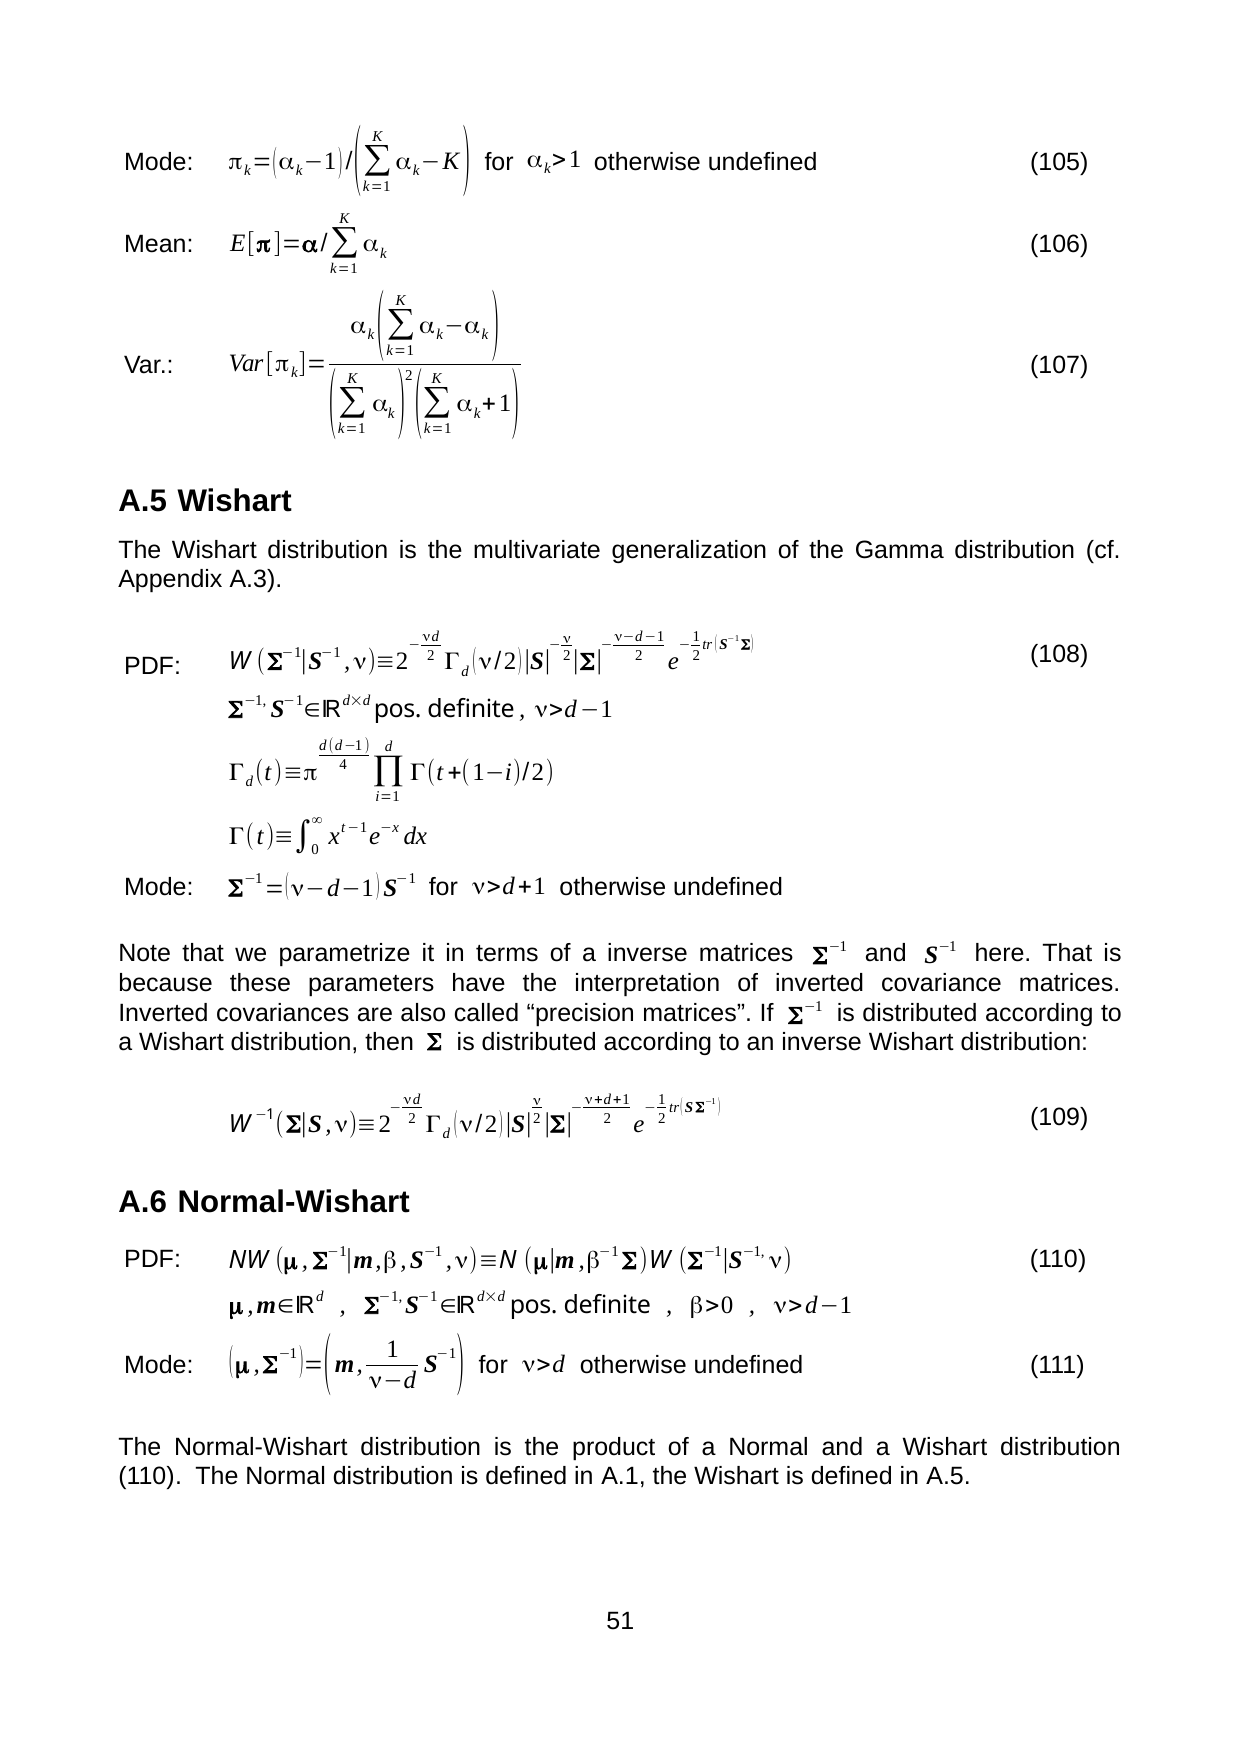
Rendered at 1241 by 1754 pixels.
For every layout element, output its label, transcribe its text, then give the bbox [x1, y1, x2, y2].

table_header [118, 730, 217, 811]
table_header [118, 685, 217, 730]
table_header [118, 811, 217, 864]
table_cell [217, 204, 1024, 283]
title Wishart [118, 482, 1122, 517]
table_cell (105) [1024, 118, 1123, 204]
table_header [1024, 1281, 1123, 1326]
table_header [1024, 685, 1123, 730]
table_cell for otherwise undefined [217, 1326, 1024, 1403]
text The Normal-Wishart distribution is the product of a Normal and a Wishart distribution (110). The Normal distribution is defined in A.1, the Wishart is defined in A.5. [118, 1432, 1122, 1489]
table_header PDF: [118, 1237, 216, 1281]
table_header for otherwise undefined [217, 864, 1024, 908]
table_header [118, 1281, 217, 1326]
table_cell Mode: [118, 118, 217, 204]
table_header [217, 730, 1024, 811]
table_header [1024, 730, 1123, 811]
table_header [217, 1281, 1024, 1326]
table_cell Mean: [118, 204, 217, 283]
table_header [217, 622, 1024, 685]
table_cell (106) [1024, 204, 1123, 283]
table_header (108) [1024, 622, 1123, 685]
table_cell (111) [1024, 1326, 1123, 1403]
table_header [118, 1084, 217, 1148]
table_header [217, 1084, 1024, 1148]
text Note that we parametrize it in terms of a inverse matrices and here. That is because these parameters have the interpretation of inverted covariance matrices. Inverted covariances are also called “precision matrices”. If is distributed according to a Wishart distribution, then is distributed according to an inverse Wishart distribution: [118, 937, 1122, 1056]
table_header [217, 685, 1024, 730]
table_header [1024, 811, 1123, 864]
table_cell [217, 283, 1024, 447]
table_header [217, 811, 1024, 864]
table_header (110) [1024, 1237, 1123, 1281]
table_cell Mode: [118, 1326, 217, 1403]
title Normal-Wishart [118, 1183, 1122, 1218]
table_header (109) [1024, 1084, 1123, 1148]
table_cell for otherwise undefined [217, 118, 1024, 204]
table_header [1024, 864, 1123, 908]
text The Wishart distribution is the multivariate generalization of the Gamma distribution (cf. Appendix A.3). [118, 536, 1122, 593]
table_header Mode: [118, 864, 217, 908]
table_cell Var.: [118, 283, 217, 447]
table_header [216, 1237, 1024, 1281]
table_cell (107) [1024, 283, 1123, 447]
table_header PDF: [118, 622, 217, 685]
